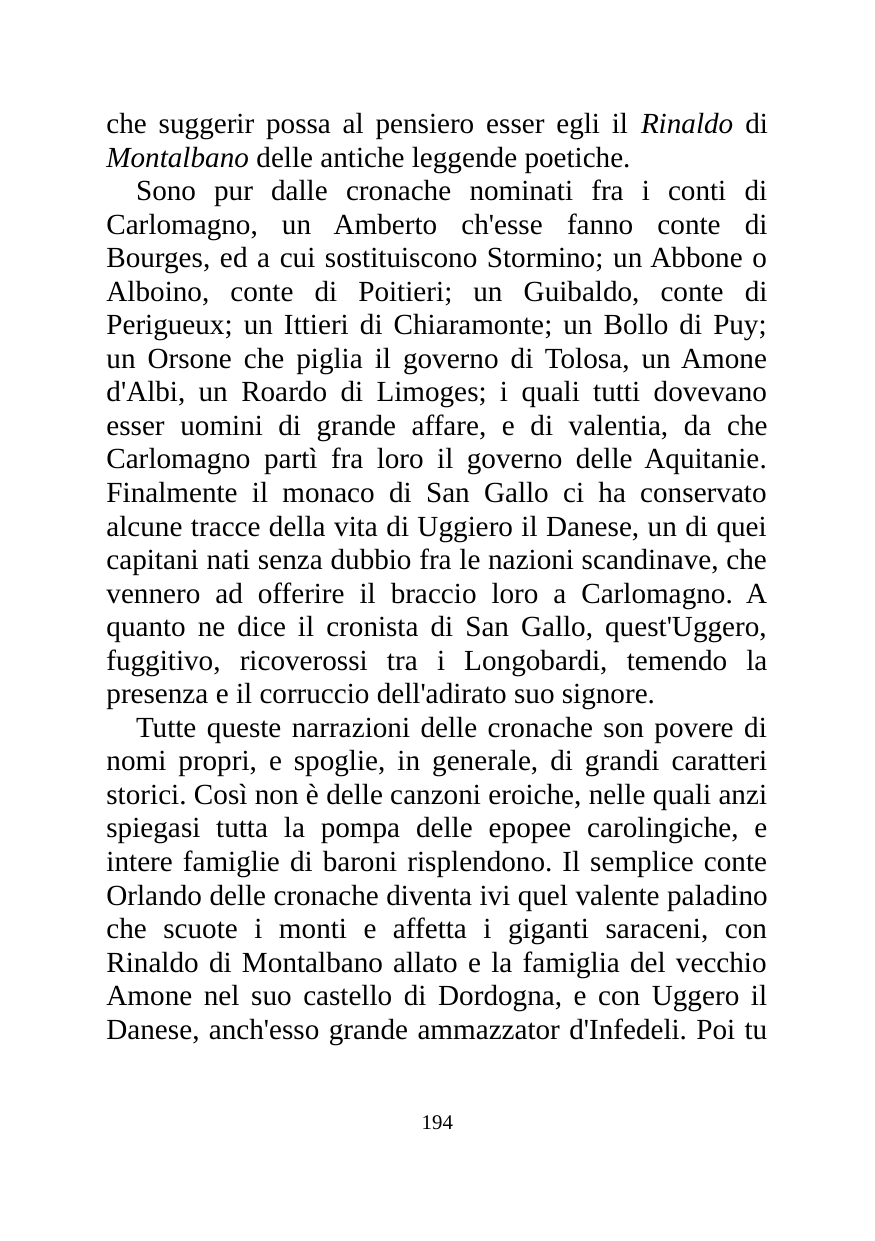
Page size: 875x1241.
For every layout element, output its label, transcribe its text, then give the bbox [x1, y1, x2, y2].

text Tutte queste narrazioni delle cronache son povere di nomi propri, e spoglie, in generale, di grandi caratteri storici. Così non è delle canzoni eroiche, nelle quali anzi spiegasi tutta la pompa delle epopee carolingiche, e intere famiglie di baroni risplendono. Il semplice conte Orlando delle cronache diventa ivi quel valente paladino che scuote i monti e affetta i giganti saraceni, con Rinaldo di Montalbano allato e la famiglia del vecchio Amone nel suo castello di Dordogna, e con Uggero il Danese, anch'esso grande ammazzator d'Infedeli. Poi tu [106, 710, 768, 1045]
text che suggerir possa al pensiero esser egli il Rinaldo di Montalbano delle antiche leggende poetiche. [106, 106, 768, 173]
text Sono pur dalle cronache nominati fra i conti di Carlomagno, un Amberto ch'esse fanno conte di Bourges, ed a cui sostituiscono Stormino; un Abbone o Alboino, conte di Poitieri; un Guibaldo, conte di Perigueux; un Ittieri di Chiaramonte; un Bollo di Puy; un Orsone che piglia il governo di Tolosa, un Amone d'Albi, un Roardo di Limoges; i quali tutti dovevano esser uomini di grande affare, e di valentia, da che Carlomagno partì fra loro il governo delle Aquitanie. Finalmente il monaco di San Gallo ci ha conservato alcune tracce della vita di Uggiero il Danese, un di quei capitani nati senza dubbio fra le nazioni scandinave, che vennero ad offerire il braccio loro a Carlomagno. A quanto ne dice il cronista di San Gallo, quest'Uggero, fuggitivo, ricoverossi tra i Longobardi, temendo la presenza e il corruccio dell'adirato suo signore. [106, 173, 768, 710]
